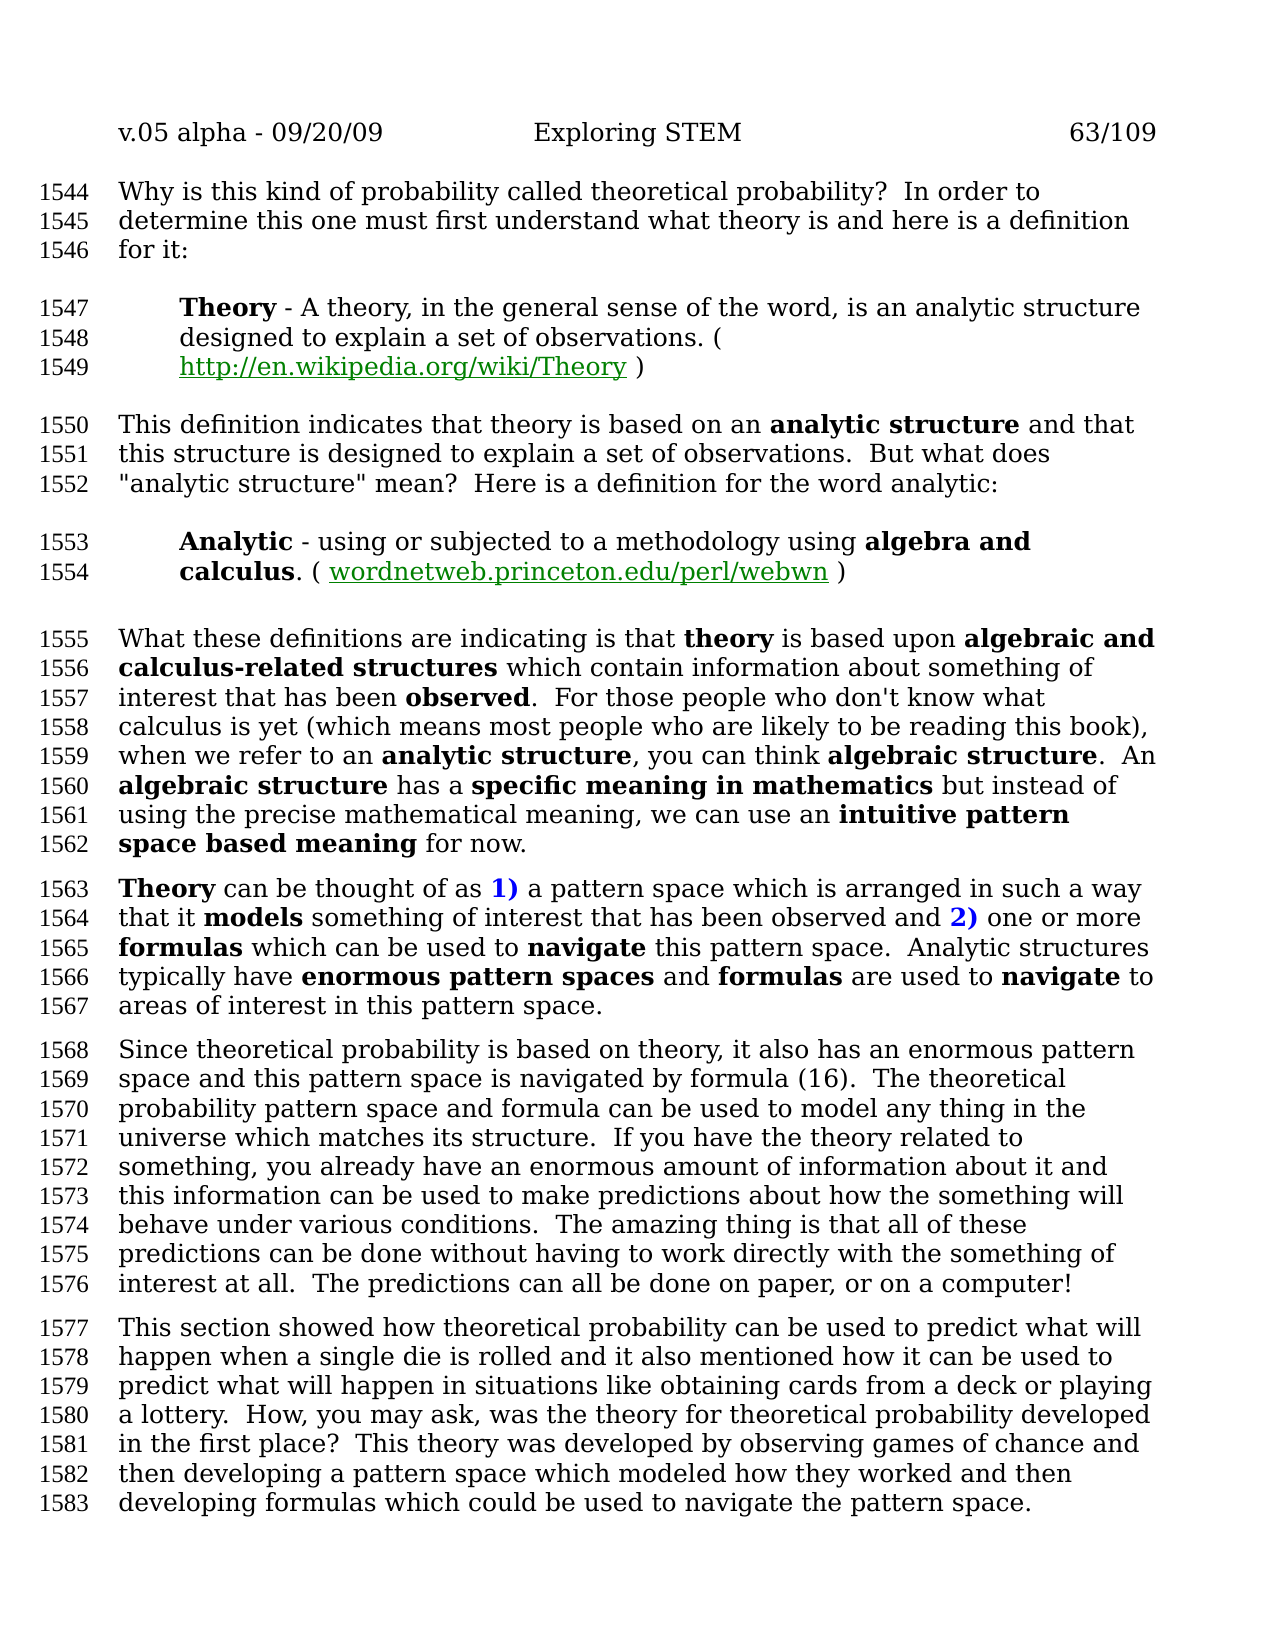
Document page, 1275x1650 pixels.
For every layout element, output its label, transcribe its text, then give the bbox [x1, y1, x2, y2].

text Analytic - using or subjected to a methodology using algebra and calculus. ( wordnetweb.princeton.edu/perl/webwn ) [179, 527, 1157, 586]
text This definition indicates that theory is based on an analytic structure and that this structure is designed to explain a set of observations. But what does "analytic structure" mean? Here is a definition for the word analytic: [118, 410, 1157, 498]
text This section showed how theoretical probability can be used to predict what will happen when a single die is rolled and it also mentioned how it can be used to predict what will happen in situations like obtaining cards from a deck or playing a lottery. How, you may ask, was the theory for theoretical probability developed in the first place? This theory was developed by observing games of chance and then developing a pattern space which modeled how they worked and then developing formulas which could be used to navigate the pattern space. [118, 1313, 1157, 1517]
text Why is this kind of probability called theoretical probability? In order to determine this one must first understand what theory is and here is a definition for it: [118, 177, 1157, 264]
text Since theoretical probability is based on theory, it also has an enormous pattern space and this pattern space is navigated by formula (16). The theoretical probability pattern space and formula can be used to model any thing in the universe which matches its structure. If you have the theory related to something, you already have an enormous amount of information about it and this information can be used to make predictions about how the something will behave under various conditions. The amazing thing is that all of these predictions can be done without having to work directly with the something of interest at all. The predictions can all be done on paper, or on a computer! [118, 1036, 1157, 1298]
text What these definitions are indicating is that theory is based upon algebraic and calculus-related structures which contain information about something of interest that has been observed. For those people who don't know what calculus is yet (which means most people who are likely to be reading this book), when we refer to an analytic structure, you can think algebraic structure. An algebraic structure has a specific meaning in mathematics but instead of using the precise mathematical meaning, we can use an intuitive pattern space based meaning for now. [118, 624, 1157, 859]
text Theory can be thought of as 1) a pattern space which is arranged in such a way that it models something of interest that has been observed and 2) one or more formulas which can be used to navigate this pattern space. Analytic structures typically have enormous pattern spaces and formulas are used to navigate to areas of interest in this pattern space. [118, 874, 1157, 1021]
text Theory - A theory, in the general sense of the word, is an analytic structure designed to explain a set of observations. ( http://en.wikipedia.org/wiki/Theory ) [179, 293, 1157, 381]
